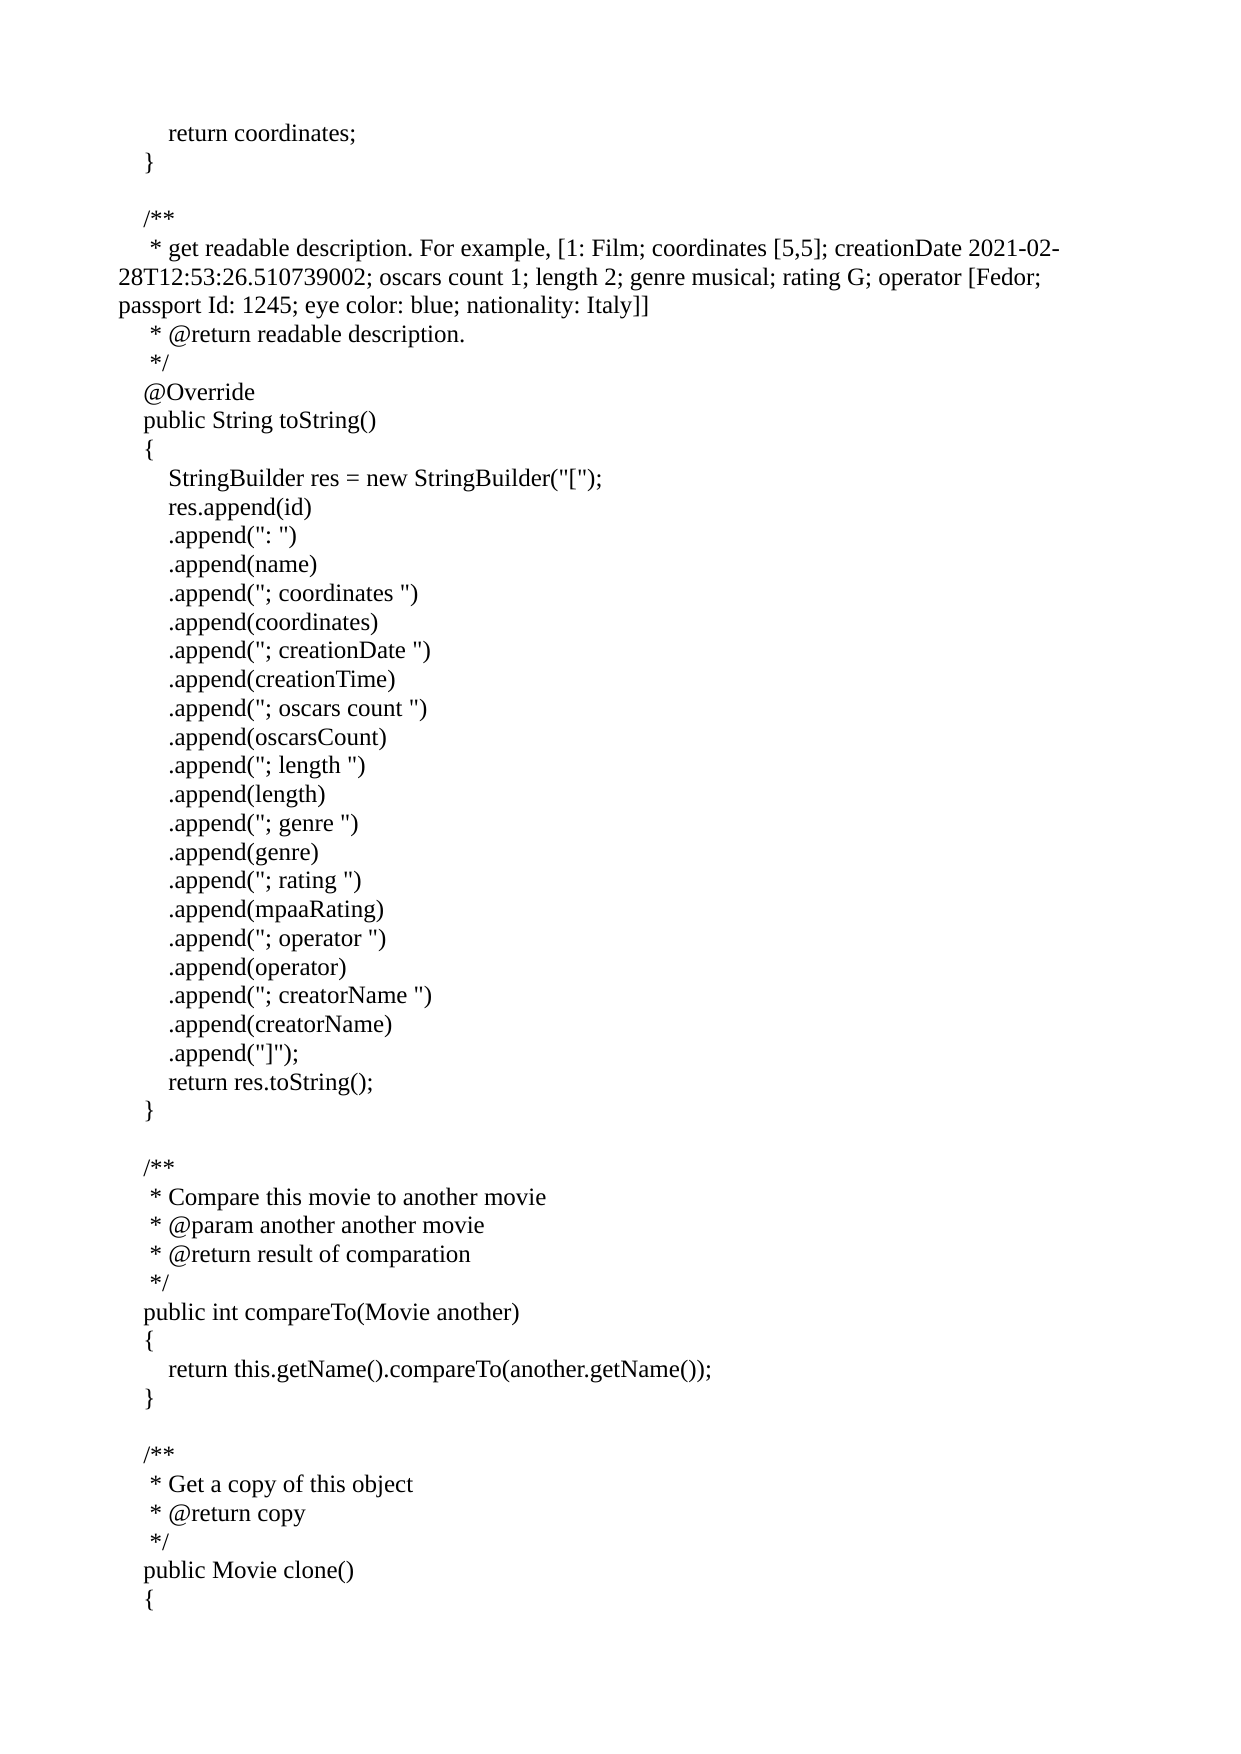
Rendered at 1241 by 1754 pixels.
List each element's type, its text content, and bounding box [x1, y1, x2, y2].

text * get readable description. For example, [1: Film; coordinates [5,5]; creationDate 2021-02-28T12:53:26.510739002; oscars count 1; length 2; genre musical; rating G; operator [Fedor; passport Id: 1245; eye color: blue; nationality: Italy]] [118, 233, 1122, 319]
text .append("]"); [118, 1038, 1122, 1067]
text .append("; oscars count ") [118, 693, 1122, 722]
text * @return readable description. [118, 319, 1122, 348]
text */ [118, 1527, 1122, 1556]
text .append(": ") [118, 521, 1122, 549]
text */ [118, 348, 1122, 377]
text .append("; length ") [118, 751, 1122, 779]
text .append("; creationDate ") [118, 636, 1122, 664]
text public Movie clone() [118, 1556, 1122, 1584]
text .append(genre) [118, 837, 1122, 866]
text * @param another another movie [118, 1211, 1122, 1239]
text /** [118, 1441, 1122, 1469]
text { [118, 1326, 1122, 1354]
text .append(operator) [118, 952, 1122, 981]
text .append(creationTime) [118, 664, 1122, 693]
text } [118, 1096, 1122, 1124]
text } [118, 1383, 1122, 1412]
text .append("; creatorName ") [118, 981, 1122, 1009]
text * Get a copy of this object [118, 1469, 1122, 1498]
text { [118, 1584, 1122, 1613]
text @Override [118, 377, 1122, 406]
text .append(oscarsCount) [118, 722, 1122, 751]
text .append(coordinates) [118, 607, 1122, 636]
text * @return copy [118, 1498, 1122, 1527]
text .append(length) [118, 779, 1122, 808]
text .append(creatorName) [118, 1009, 1122, 1038]
text .append(mpaaRating) [118, 894, 1122, 923]
text return res.toString(); [118, 1067, 1122, 1096]
text * @return result of comparation [118, 1239, 1122, 1268]
text .append("; genre ") [118, 808, 1122, 837]
text res.append(id) [118, 492, 1122, 521]
text StringBuilder res = new StringBuilder("["); [118, 463, 1122, 492]
text return coordinates; [118, 118, 1122, 147]
text public String toString() [118, 406, 1122, 434]
text .append("; rating ") [118, 866, 1122, 894]
text .append(name) [118, 549, 1122, 578]
text /** [118, 1153, 1122, 1182]
text * Compare this movie to another movie [118, 1182, 1122, 1211]
text return this.getName().compareTo(another.getName()); [118, 1354, 1122, 1383]
text .append("; coordinates ") [118, 578, 1122, 607]
text } [118, 147, 1122, 176]
text { [118, 434, 1122, 463]
text /** [118, 204, 1122, 233]
text */ [118, 1268, 1122, 1297]
text .append("; operator ") [118, 923, 1122, 952]
text public int compareTo(Movie another) [118, 1297, 1122, 1326]
